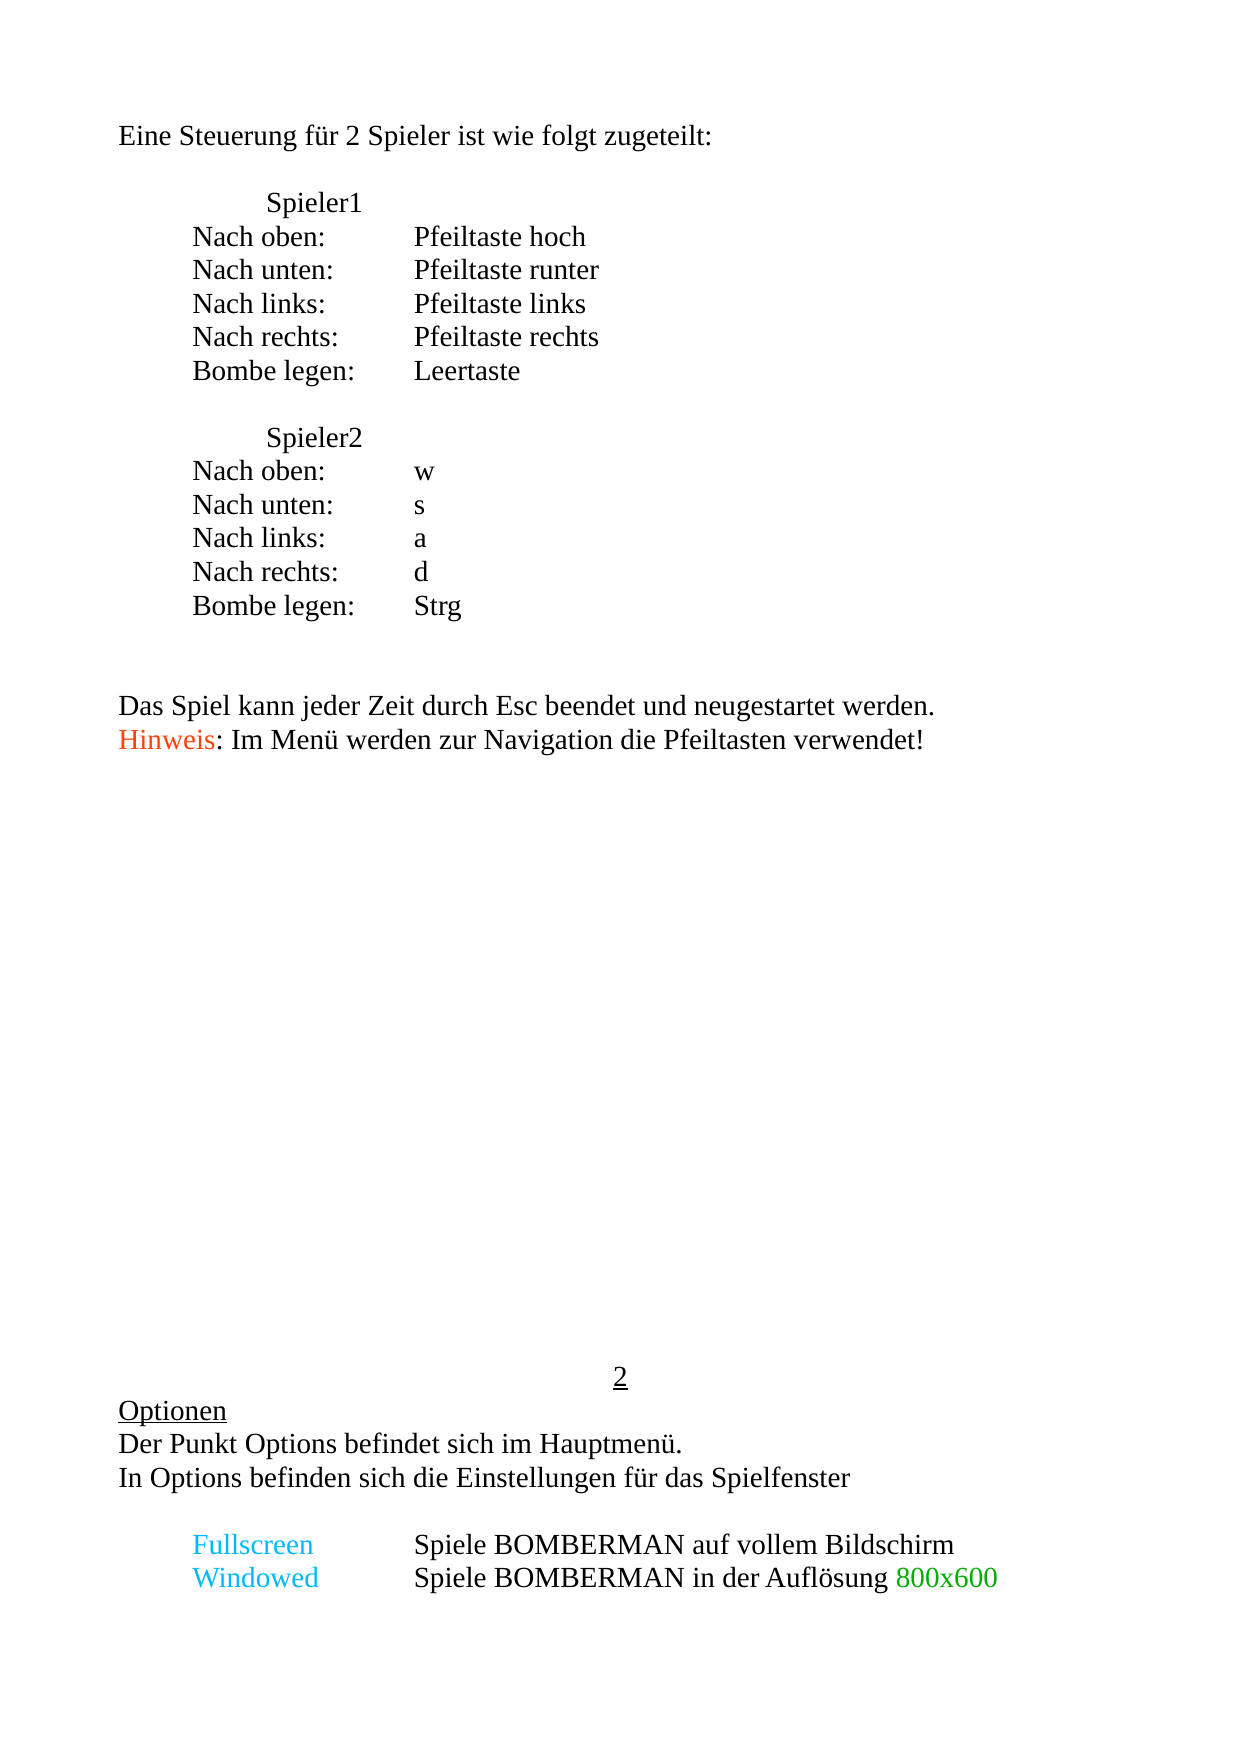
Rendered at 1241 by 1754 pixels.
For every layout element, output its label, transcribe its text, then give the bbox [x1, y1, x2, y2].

text Nach oben: Pfeiltaste hoch [118, 219, 1122, 252]
text Bombe legen: Strg [118, 588, 1122, 621]
text Nach links: Pfeiltaste links [118, 286, 1122, 319]
text Nach oben: w [118, 453, 1122, 487]
text Nach rechts: d [118, 554, 1122, 588]
text Spieler2 [118, 420, 1122, 453]
text Spieler1 [118, 185, 1122, 219]
text Eine Steuerung für 2 Spieler ist wie folgt zugeteilt: [118, 118, 1122, 152]
text Nach rechts: Pfeiltaste rechts [118, 319, 1122, 353]
text In Options befinden sich die Einstellungen für das Spielfenster [118, 1460, 1122, 1493]
text Bombe legen: Leertaste [118, 353, 1122, 386]
text Das Spiel kann jeder Zeit durch Esc beendet und neugestartet werden. [118, 688, 1122, 722]
text Fullscreen Spiele BOMBERMAN auf vollem Bildschirm [118, 1527, 1122, 1560]
text Nach unten: s [118, 487, 1122, 521]
text Optionen [118, 1393, 1122, 1426]
text Nach links: a [118, 521, 1122, 554]
text Nach unten: Pfeiltaste runter [118, 252, 1122, 286]
text 2 [118, 1359, 1122, 1393]
text Windowed Spiele BOMBERMAN in der Auflösung 800x600 [118, 1560, 1122, 1594]
text Der Punkt Options befindet sich im Hauptmenü. [118, 1426, 1122, 1460]
text Hinweis: Im Menü werden zur Navigation die Pfeiltasten verwendet! [118, 722, 1122, 755]
